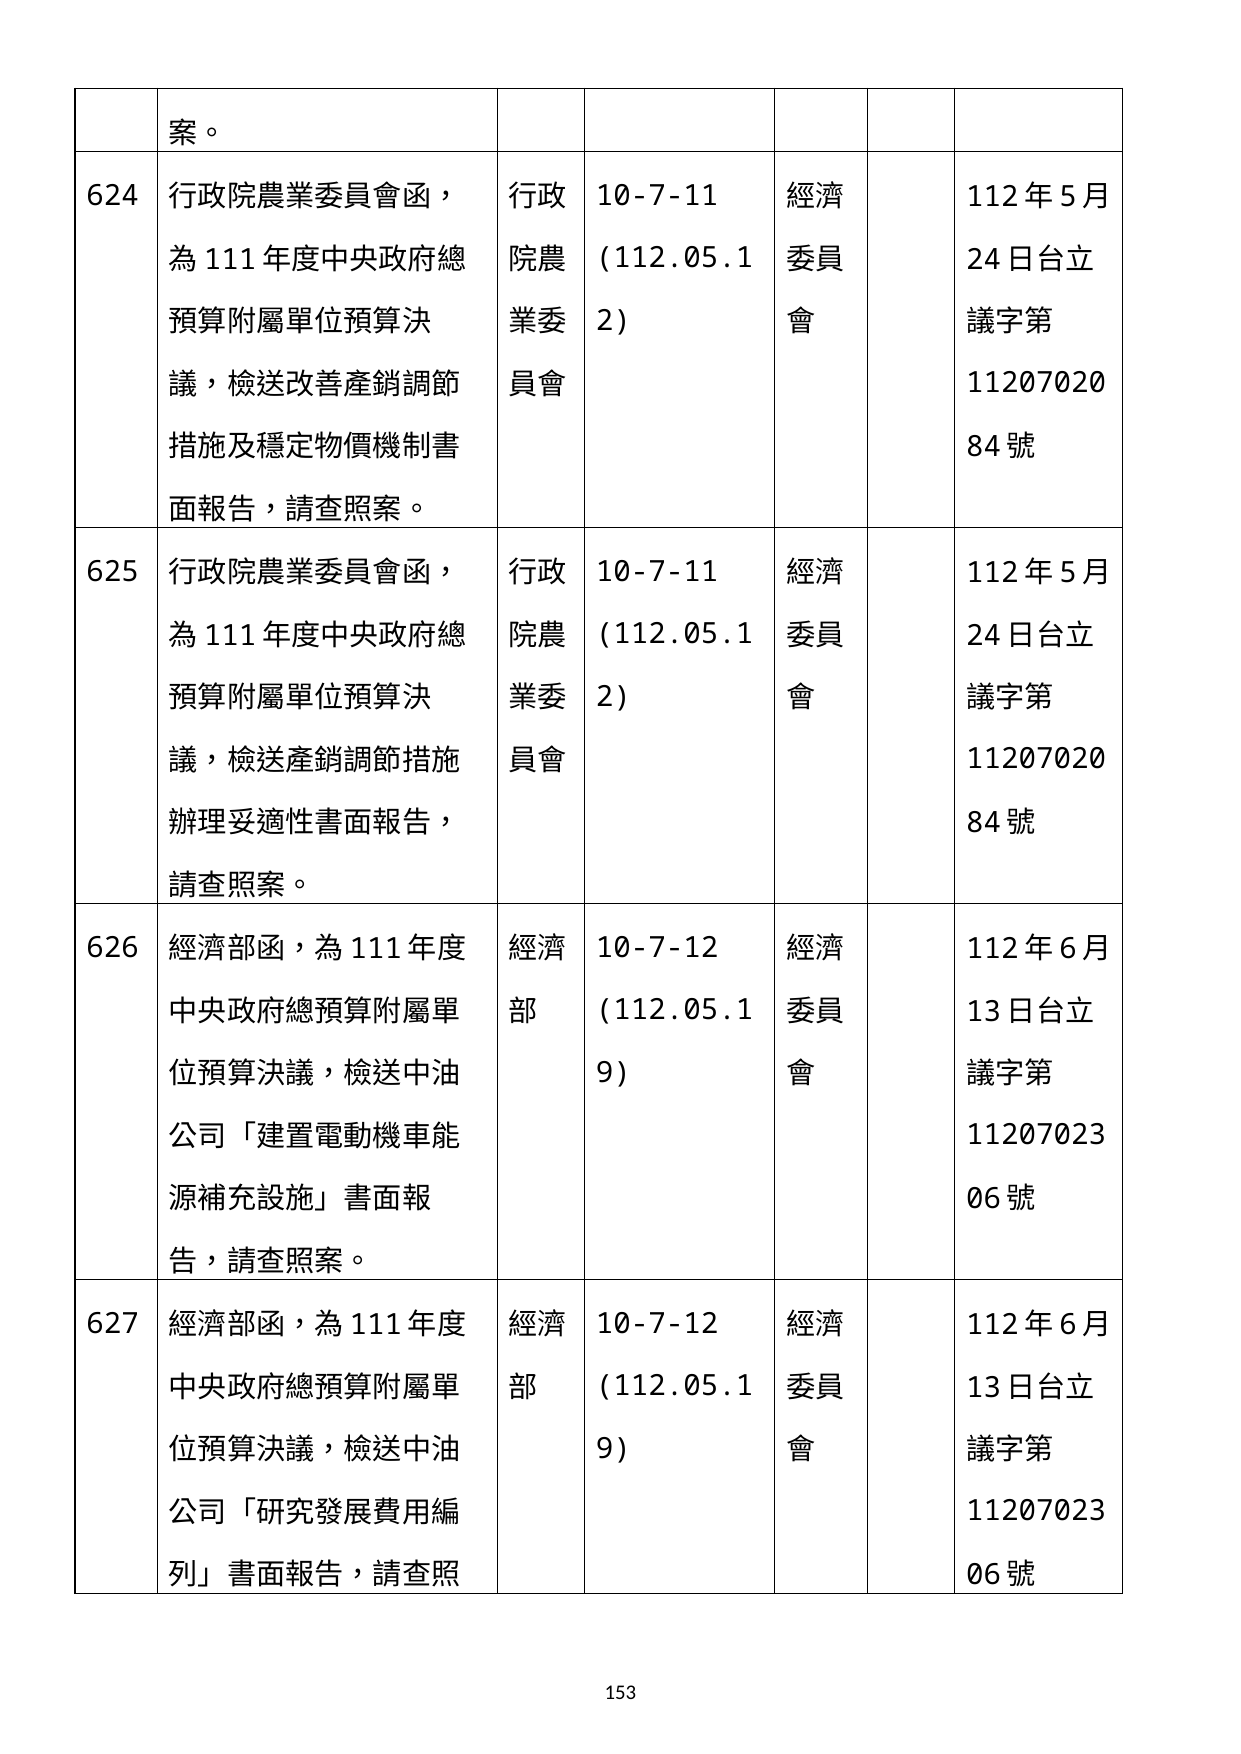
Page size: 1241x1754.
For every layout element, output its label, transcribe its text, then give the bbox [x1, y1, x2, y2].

table_cell 112年5月24日台立議字第1120702084號 [955, 152, 1122, 527]
table_cell [955, 89, 1122, 151]
table_cell 行政院農業委員會函，為111年度中央政府總預算附屬單位預算決議，檢送產銷調節措施辦理妥適性書面報告，請查照案。 [158, 528, 497, 903]
table_cell [868, 528, 954, 903]
table_cell [498, 89, 584, 151]
table_cell [585, 89, 774, 151]
table_cell 625 [76, 528, 157, 903]
table_cell 10-7-12 (112.05.19) [585, 904, 774, 1279]
table_cell 經濟部 [498, 1280, 584, 1593]
table_cell 112年6月13日台立議字第1120702306號 [955, 1280, 1122, 1593]
table_cell [868, 89, 954, 151]
table_cell [868, 904, 954, 1279]
table_cell 10-7-11 (112.05.12) [585, 528, 774, 903]
table_cell 經濟委員會 [775, 904, 867, 1279]
table_cell 經濟部函，為111年度中央政府總預算附屬單位預算決議，檢送中油公司「研究發展費用編列」書面報告，請查照 [158, 1280, 497, 1593]
table_cell [775, 89, 867, 151]
table_cell [868, 152, 954, 527]
table_cell [868, 1280, 954, 1593]
table_cell 經濟部 [498, 904, 584, 1279]
table_cell 案。 [158, 89, 497, 151]
table_cell 112年6月13日台立議字第1120702306號 [955, 904, 1122, 1279]
table_cell 經濟委員會 [775, 152, 867, 527]
table_cell 112年5月24日台立議字第1120702084號 [955, 528, 1122, 903]
table_cell 行政院農業委員會函，為111年度中央政府總預算附屬單位預算決議，檢送改善產銷調節措施及穩定物價機制書面報告，請查照案。 [158, 152, 497, 527]
table_cell 10-7-12 (112.05.19) [585, 1280, 774, 1593]
table_cell 行政院農業委員會 [498, 528, 584, 903]
table_cell 626 [76, 904, 157, 1279]
table_cell 經濟委員會 [775, 1280, 867, 1593]
table_cell 經濟委員會 [775, 528, 867, 903]
table_cell 行政院農業委員會 [498, 152, 584, 527]
table_cell 10-7-11 (112.05.12) [585, 152, 774, 527]
table_cell 627 [76, 1280, 157, 1593]
table_cell 624 [76, 152, 157, 527]
table_cell [76, 89, 157, 151]
table_cell 經濟部函，為111年度中央政府總預算附屬單位預算決議，檢送中油公司「建置電動機車能源補充設施」書面報告，請查照案。 [158, 904, 497, 1279]
